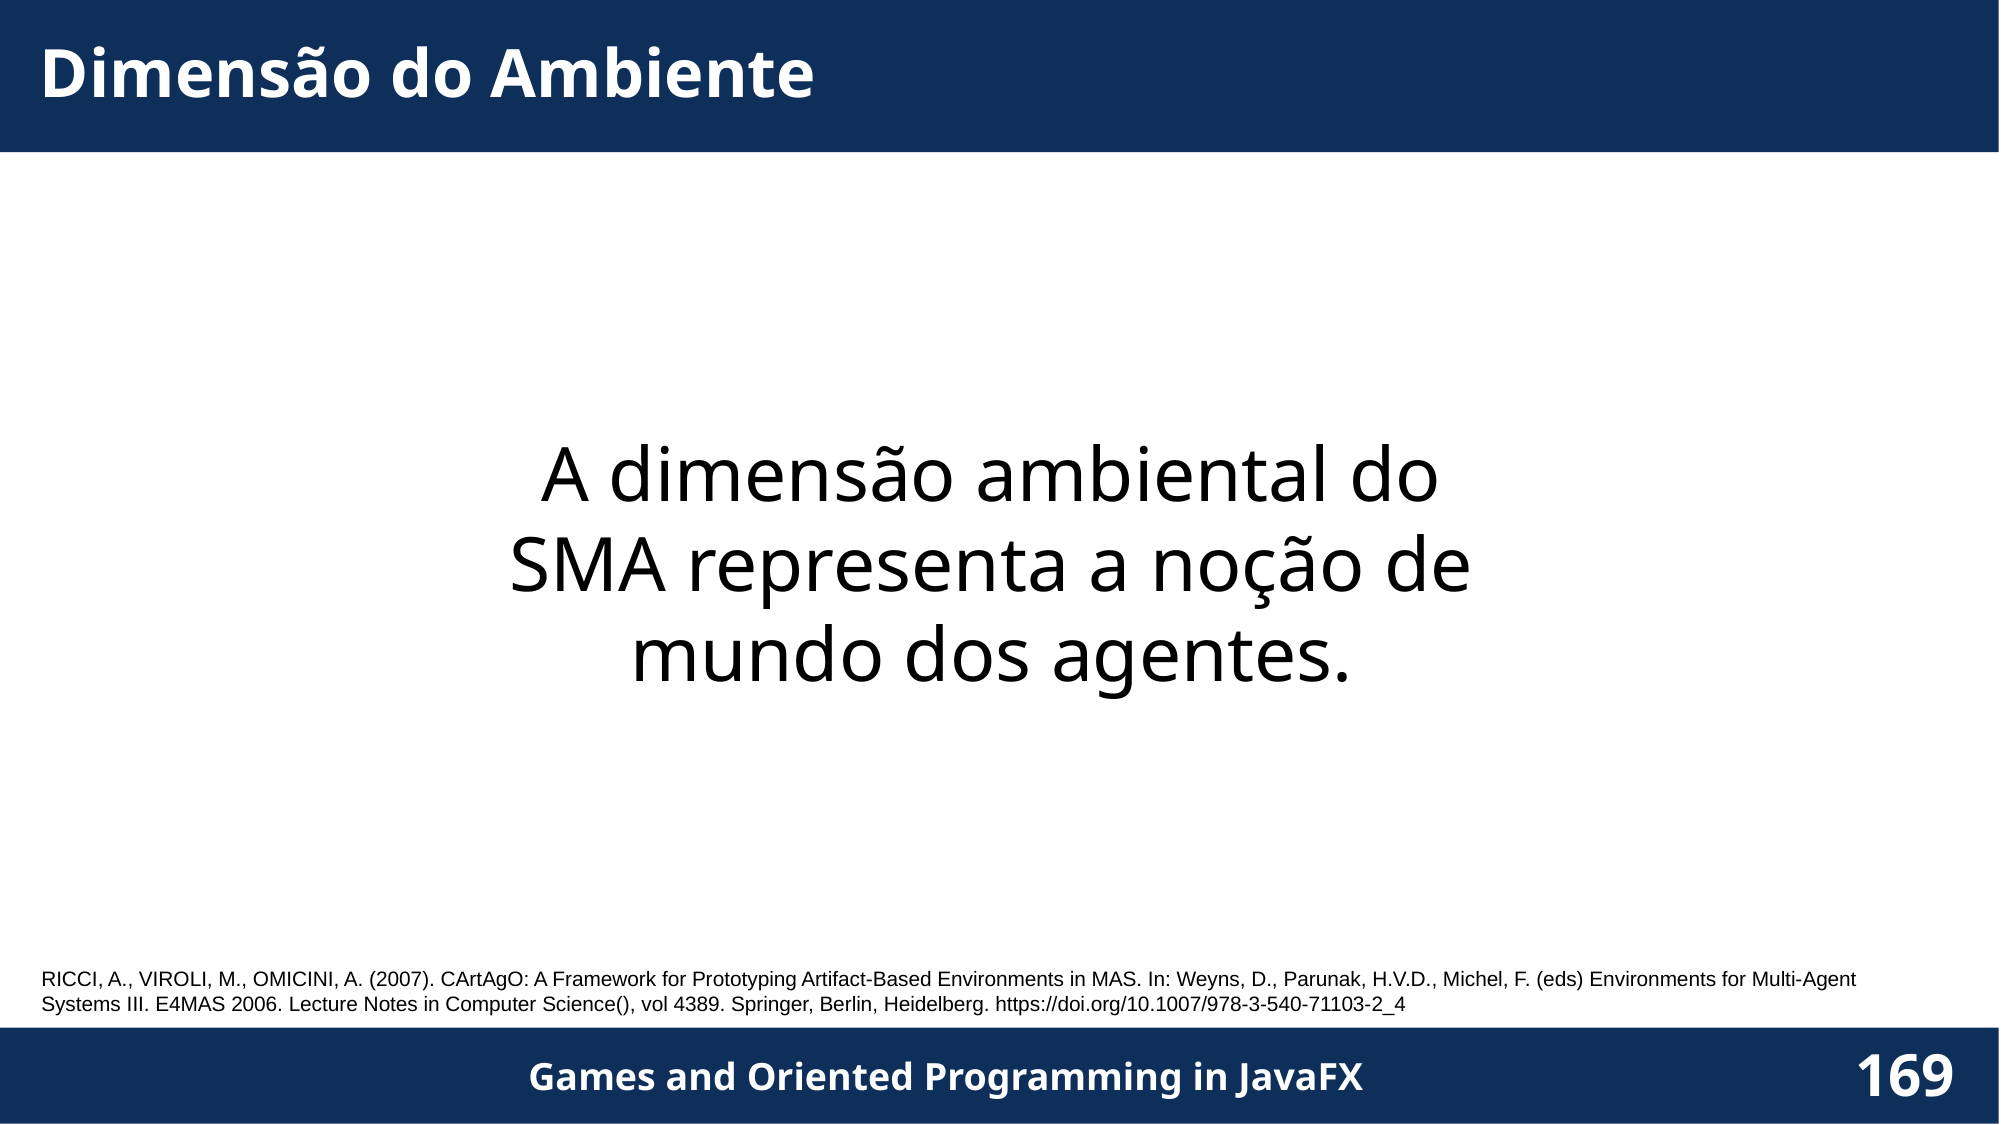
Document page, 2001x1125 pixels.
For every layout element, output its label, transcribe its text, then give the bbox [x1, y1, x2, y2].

text_box RICCI, A., VIROLI, M., OMICINI, A. (2007). CArtAgO: A Framework for Prototyping Artifact-Based Environments in MAS. In: Weyns, D., Parunak, H.V.D., Michel, F. (eds) Environments for Multi-Agent Systems III. E4MAS 2006. Lecture Notes in Computer Science(), vol 4389. Springer, Berlin, Heidelberg. https://doi.org/10.1007/978-3-540-71103-2_4 [26, 958, 1946, 1024]
text_box Dimensão do Ambiente [25, 23, 1999, 119]
text_box A dimensão ambiental do SMA representa a noção de mundo dos agentes. [490, 419, 1494, 705]
